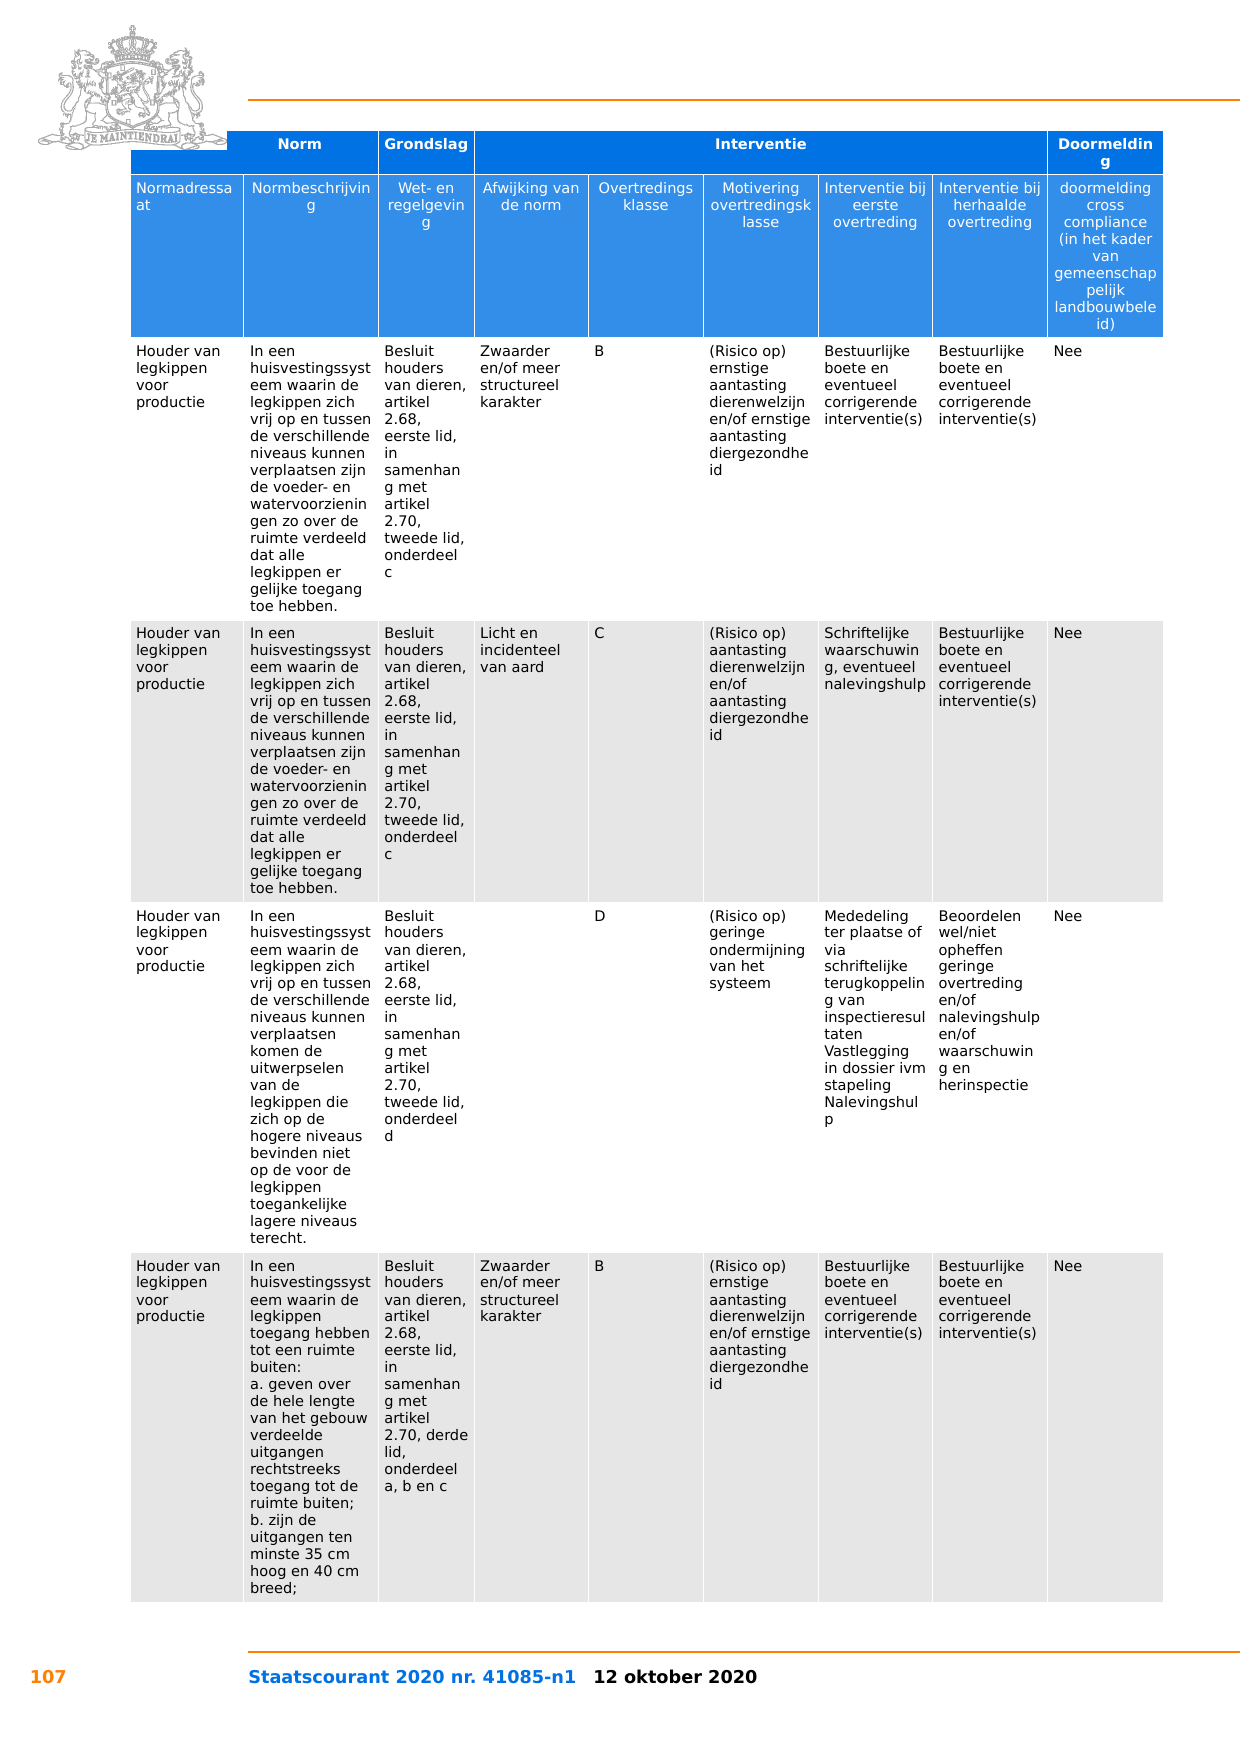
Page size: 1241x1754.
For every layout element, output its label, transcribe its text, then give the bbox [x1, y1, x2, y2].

table_cell Beoordelen wel/niet opheffen geringe overtreding en/of nalevingshulp en/of waarschuwing en herinspectie [933, 903, 1047, 1252]
table_cell Houder van legkippen voor productie [131, 339, 243, 619]
table_cell (Risico op) aantasting dierenwelzijn en/of aantasting diergezondheid [704, 621, 818, 902]
table_cell Nee [1048, 903, 1163, 1252]
table_cell Nee [1048, 339, 1163, 619]
table_cell doormelding cross compliance (in het kader van gemeenschappelijk landbouwbeleid) [1048, 175, 1163, 337]
table_cell In een huisvestingssysteem waarin de legkippen zich vrij op en tussen de verschillende niveaus kunnen verplaatsen zijn de voeder- en watervoorzieningen zo over de ruimte verdeeld dat alle legkippen er gelijke toegang toe hebben. [244, 621, 378, 902]
table_cell Interventie bij herhaalde overtreding [933, 175, 1047, 337]
table_cell Zwaarder en/of meer structureel karakter [475, 339, 588, 619]
table_cell Nee [1048, 621, 1163, 902]
table_header Interventie [475, 131, 1047, 174]
table_cell Mededeling ter plaatse of via schriftelijke terugkoppeling van inspectieresultaten Vastlegging in dossier ivm stapeling Nalevingshulp [819, 903, 932, 1252]
table_cell Licht en incidenteel van aard [475, 621, 588, 902]
table_cell Bestuurlijke boete en eventueel corrigerende interventie(s) [933, 1253, 1047, 1602]
table_cell Interventie bij eerste overtreding [819, 175, 932, 337]
table_header Grondslag [379, 131, 474, 174]
table_cell Afwijking van de norm [475, 175, 588, 337]
table_cell In een huisvestingssysteem waarin de legkippen toegang hebben tot een ruimte buiten: a. geven over de hele lengte van het gebouw verdeelde uitgangen rechtstreeks toegang tot de ruimte buiten; b. zijn de uitgangen ten minste 35 cm hoog en 40 cm breed; [244, 1253, 378, 1602]
table_cell Wet- en regelgeving [379, 175, 474, 337]
table_cell [475, 903, 588, 1252]
table_cell Besluit houders van dieren, artikel 2.68, eerste lid, in samenhang met artikel 2.70, tweede lid, onderdeel d [379, 903, 474, 1252]
table_cell In een huisvestingssysteem waarin de legkippen zich vrij op en tussen de verschillende niveaus kunnen verplaatsen komen de uitwerpselen van de legkippen die zich op de hogere niveaus bevinden niet op de voor de legkippen toegankelijke lagere niveaus terecht. [244, 903, 378, 1252]
table_cell Bestuurlijke boete en eventueel corrigerende interventie(s) [933, 339, 1047, 619]
table_cell Houder van legkippen voor productie [131, 1253, 243, 1602]
table_cell Bestuurlijke boete en eventueel corrigerende interventie(s) [819, 339, 932, 619]
table_cell Besluit houders van dieren, artikel 2.68, eerste lid, in samenhang met artikel 2.70, derde lid, onderdeel a, b en c [379, 1253, 474, 1602]
table_cell Besluit houders van dieren, artikel 2.68, eerste lid, in samenhang met artikel 2.70, tweede lid, onderdeel c [379, 621, 474, 902]
table_cell Besluit houders van dieren, artikel 2.68, eerste lid, in samenhang met artikel 2.70, tweede lid, onderdeel c [379, 339, 474, 619]
table_header Doormelding [1048, 131, 1163, 174]
table_cell Bestuurlijke boete en eventueel corrigerende interventie(s) [819, 1253, 932, 1602]
table_cell C [589, 621, 703, 902]
table_cell Motivering overtredingsklasse [704, 175, 818, 337]
table_cell In een huisvestingssysteem waarin de legkippen zich vrij op en tussen de verschillende niveaus kunnen verplaatsen zijn de voeder- en watervoorzieningen zo over de ruimte verdeeld dat alle legkippen er gelijke toegang toe hebben. [244, 339, 378, 619]
picture [38, 25, 227, 150]
table_cell Houder van legkippen voor productie [131, 903, 243, 1252]
table_cell (Risico op) geringe ondermijning van het systeem [704, 903, 818, 1252]
table_cell B [589, 1253, 703, 1602]
table_cell Schriftelijke waarschuwing, eventueel nalevingshulp [819, 621, 932, 902]
table_cell Houder van legkippen voor productie [131, 621, 243, 902]
table_header Norm [131, 131, 378, 174]
table_cell Bestuurlijke boete en eventueel corrigerende interventie(s) [933, 621, 1047, 902]
table_cell D [589, 903, 703, 1252]
table_cell Normbeschrijving [244, 175, 378, 337]
table_cell Overtredingsklasse [589, 175, 703, 337]
table_cell B [589, 339, 703, 619]
table_cell Zwaarder en/of meer structureel karakter [475, 1253, 588, 1602]
table_cell (Risico op) ernstige aantasting dierenwelzijn en/of ernstige aantasting diergezondheid [704, 339, 818, 619]
table_cell (Risico op) ernstige aantasting dierenwelzijn en/of ernstige aantasting diergezondheid [704, 1253, 818, 1602]
table_cell Normadressaat [131, 175, 243, 337]
table_cell Nee [1048, 1253, 1163, 1602]
